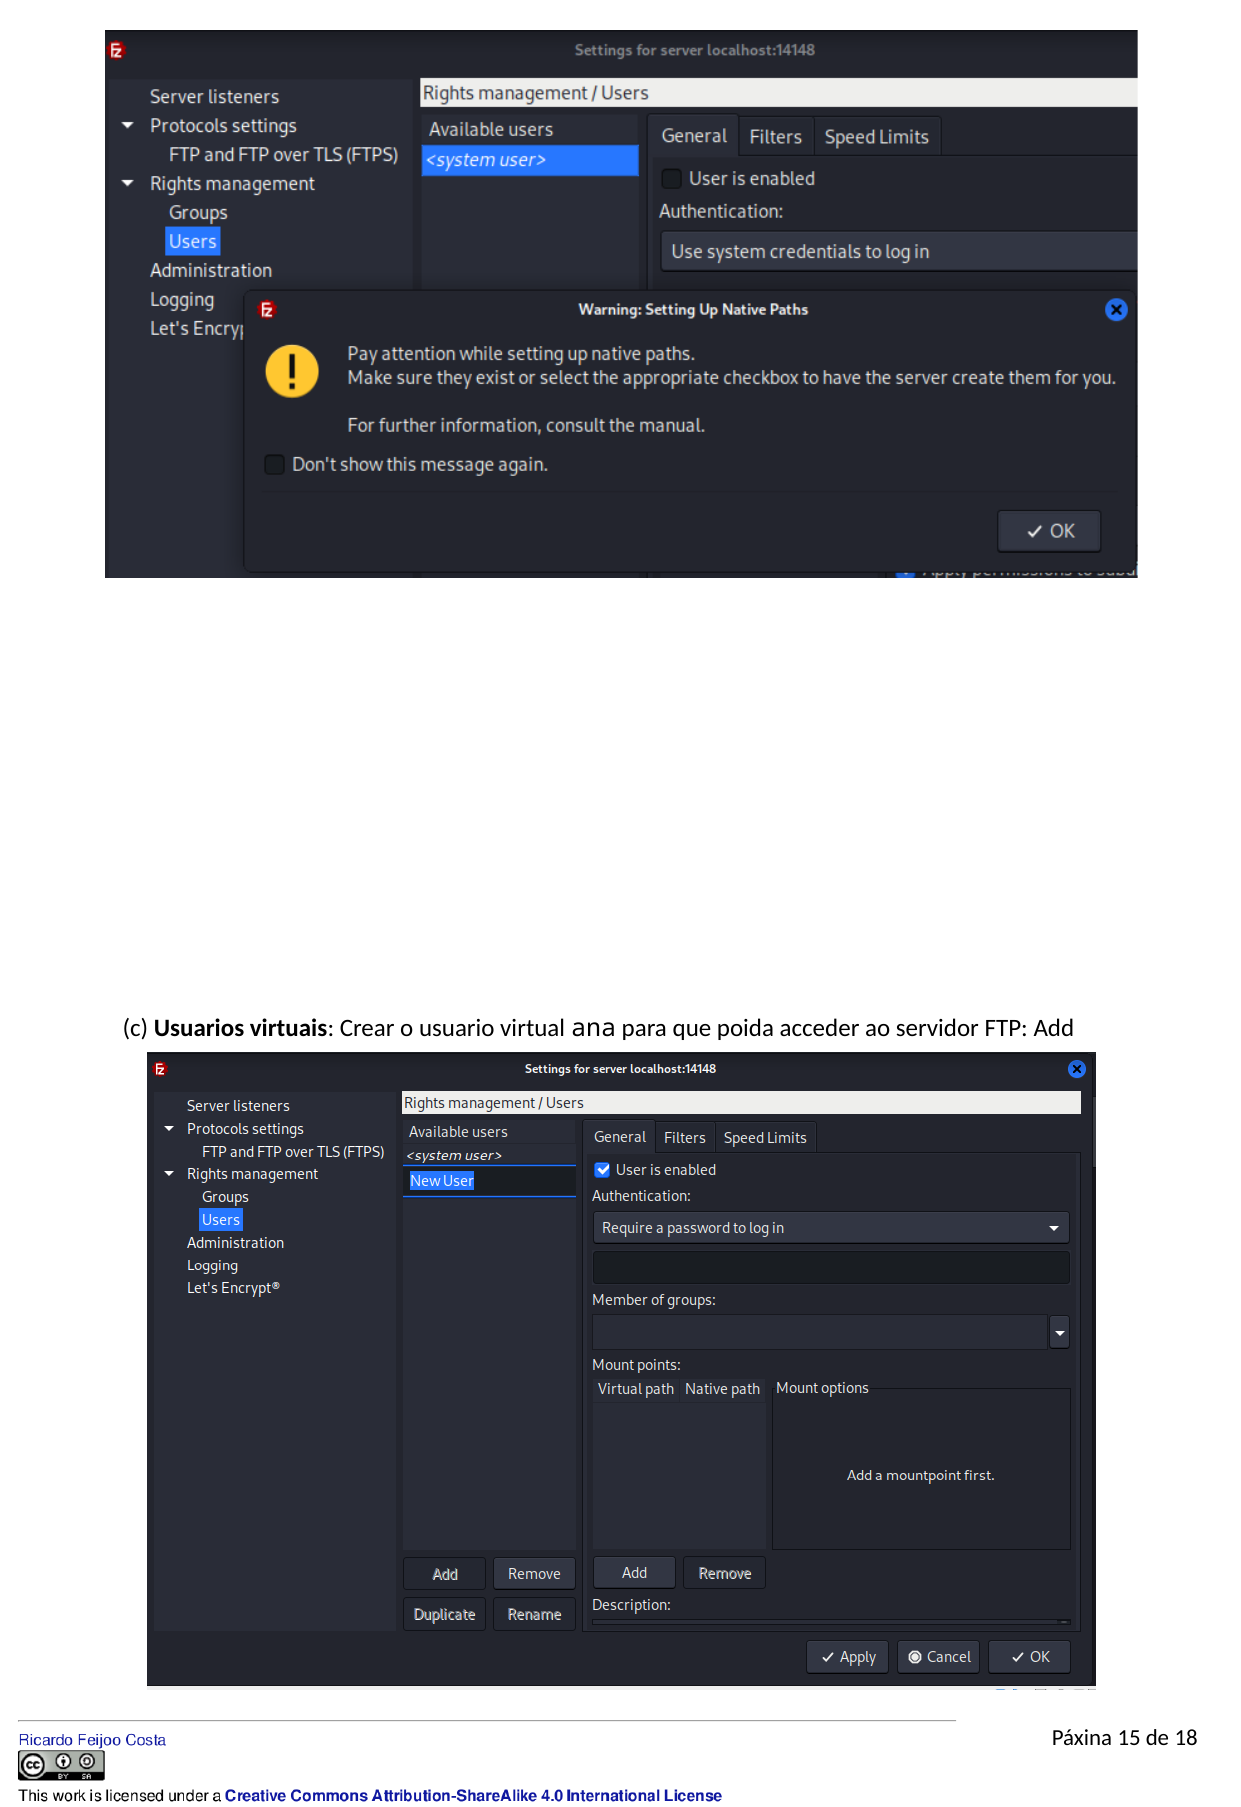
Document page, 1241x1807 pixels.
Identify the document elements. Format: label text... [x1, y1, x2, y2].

picture [105, 30, 1138, 578]
list (c) Usuarios virtuais: Crear o usuario virtual ana para que poida acceder ao servidor FTP: Add [87, 1009, 1197, 1043]
picture [147, 1052, 1096, 1690]
picture [8, 1715, 957, 1806]
